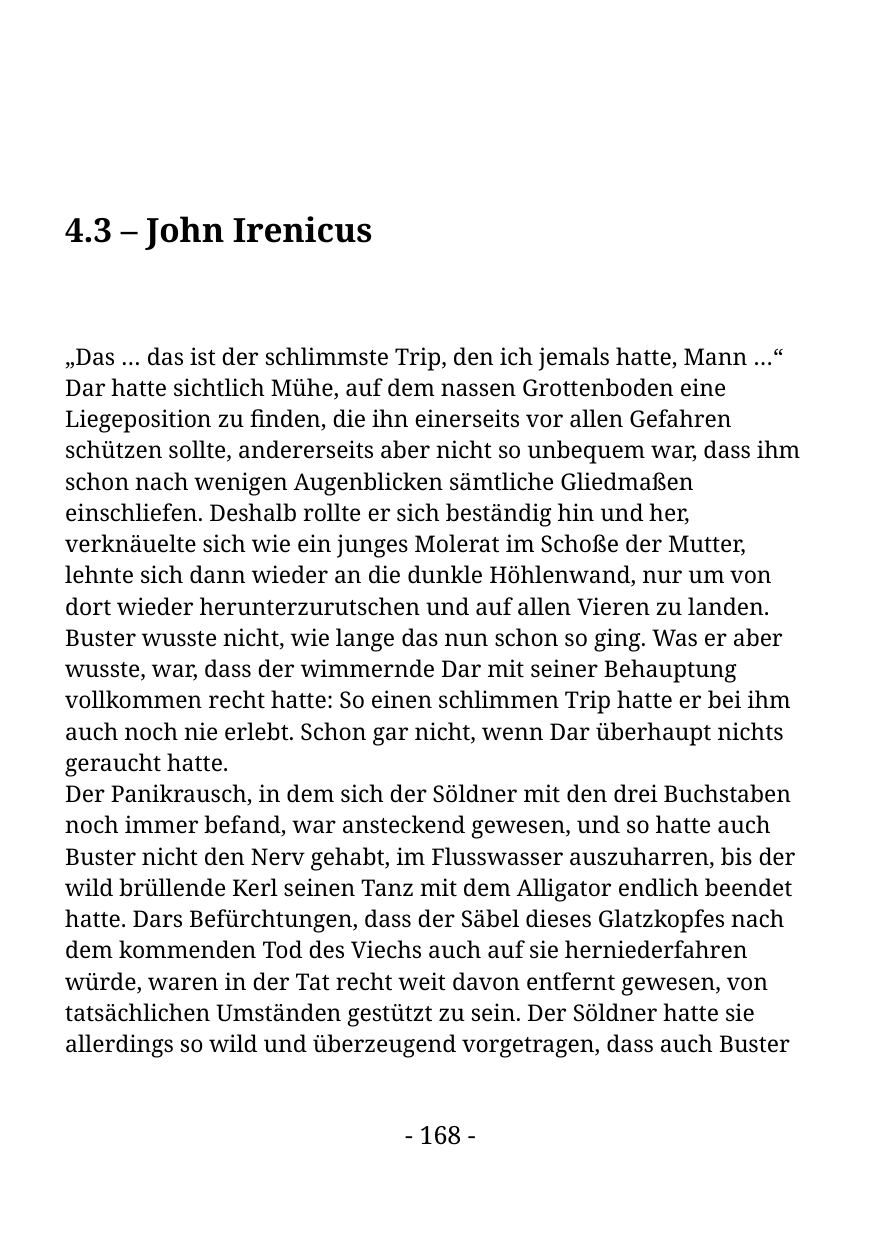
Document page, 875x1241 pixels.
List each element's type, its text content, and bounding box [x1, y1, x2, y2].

text „Das … das ist der schlimmste Trip, den ich jemals hatte, Mann …“ Dar hatte sichtlich Mühe, auf dem nassen Grottenboden eine Liegeposition zu finden, die ihn einerseits vor allen Gefahren schützen sollte, andererseits aber nicht so unbequem war, dass ihm schon nach wenigen Augenblicken sämtliche Gliedmaßen einschliefen. Deshalb rollte er sich beständig hin und her, verknäuelte sich wie ein junges Molerat im Schoße der Mutter, lehnte sich dann wieder an die dunkle Höhlenwand, nur um von dort wieder herunterzurutschen und auf allen Vieren zu landen. Buster wusste nicht, wie lange das nun schon so ging. Was er aber wusste, war, dass der wimmernde Dar mit seiner Behauptung vollkommen recht hatte: So einen schlimmen Trip hatte er bei ihm auch noch nie erlebt. Schon gar nicht, wenn Dar überhaupt nichts geraucht hatte. Der Panikrausch, in dem sich der Söldner mit den drei Buchstaben noch immer befand, war ansteckend gewesen, und so hatte auch Buster nicht den Nerv gehabt, im Flusswasser auszuharren, bis der wild brüllende Kerl seinen Tanz mit dem Alligator endlich beendet hatte. Dars Befürchtungen, dass der Säbel dieses Glatzkopfes nach dem kommenden Tod des Viechs auch auf sie herniederfahren würde, waren in der Tat recht weit davon entfernt gewesen, von tatsächlichen Umständen gestützt zu sein. Der Söldner hatte sie allerdings so wild und überzeugend vorgetragen, dass auch Buster [65, 341, 809, 1059]
subtitle 4.3 – John Irenicus [65, 207, 809, 252]
